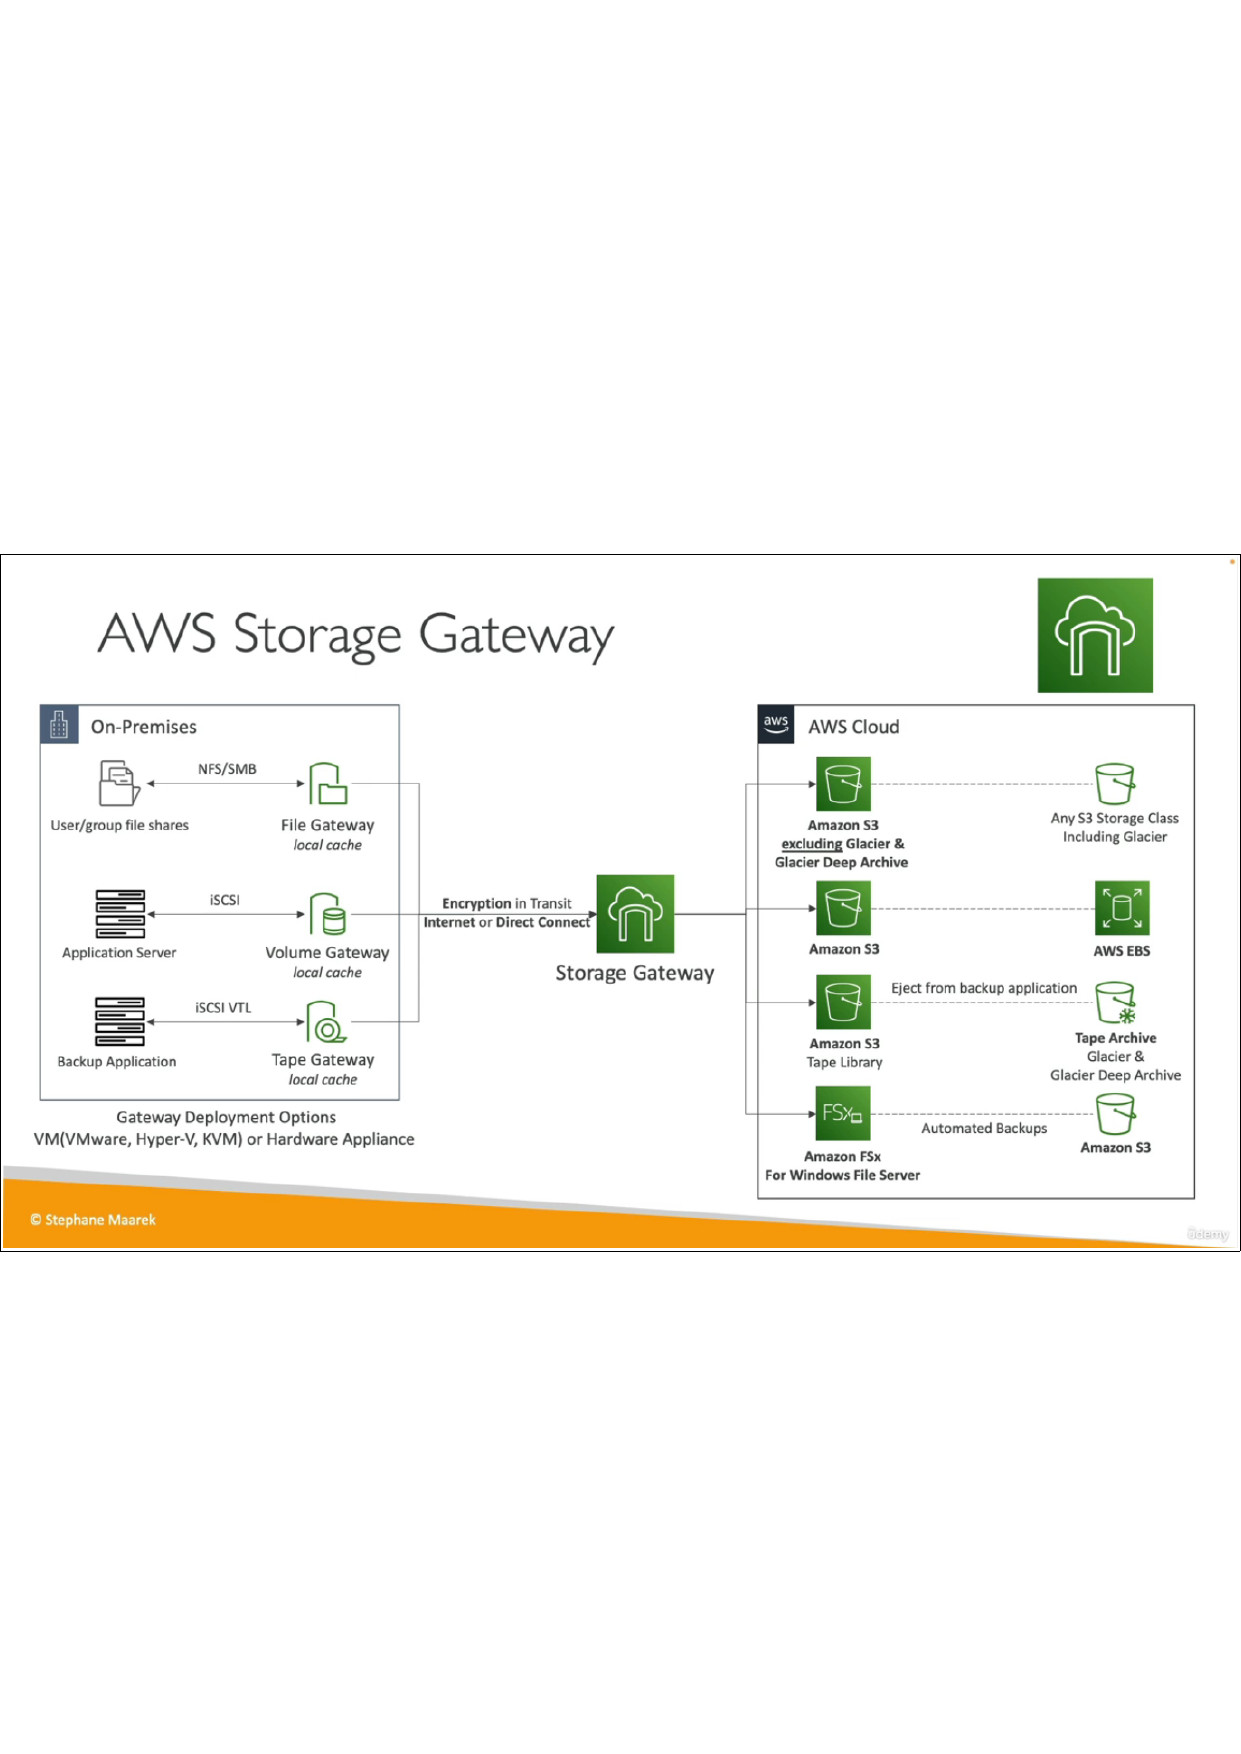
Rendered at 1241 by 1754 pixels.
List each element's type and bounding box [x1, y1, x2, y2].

picture [3, 557, 1238, 1248]
